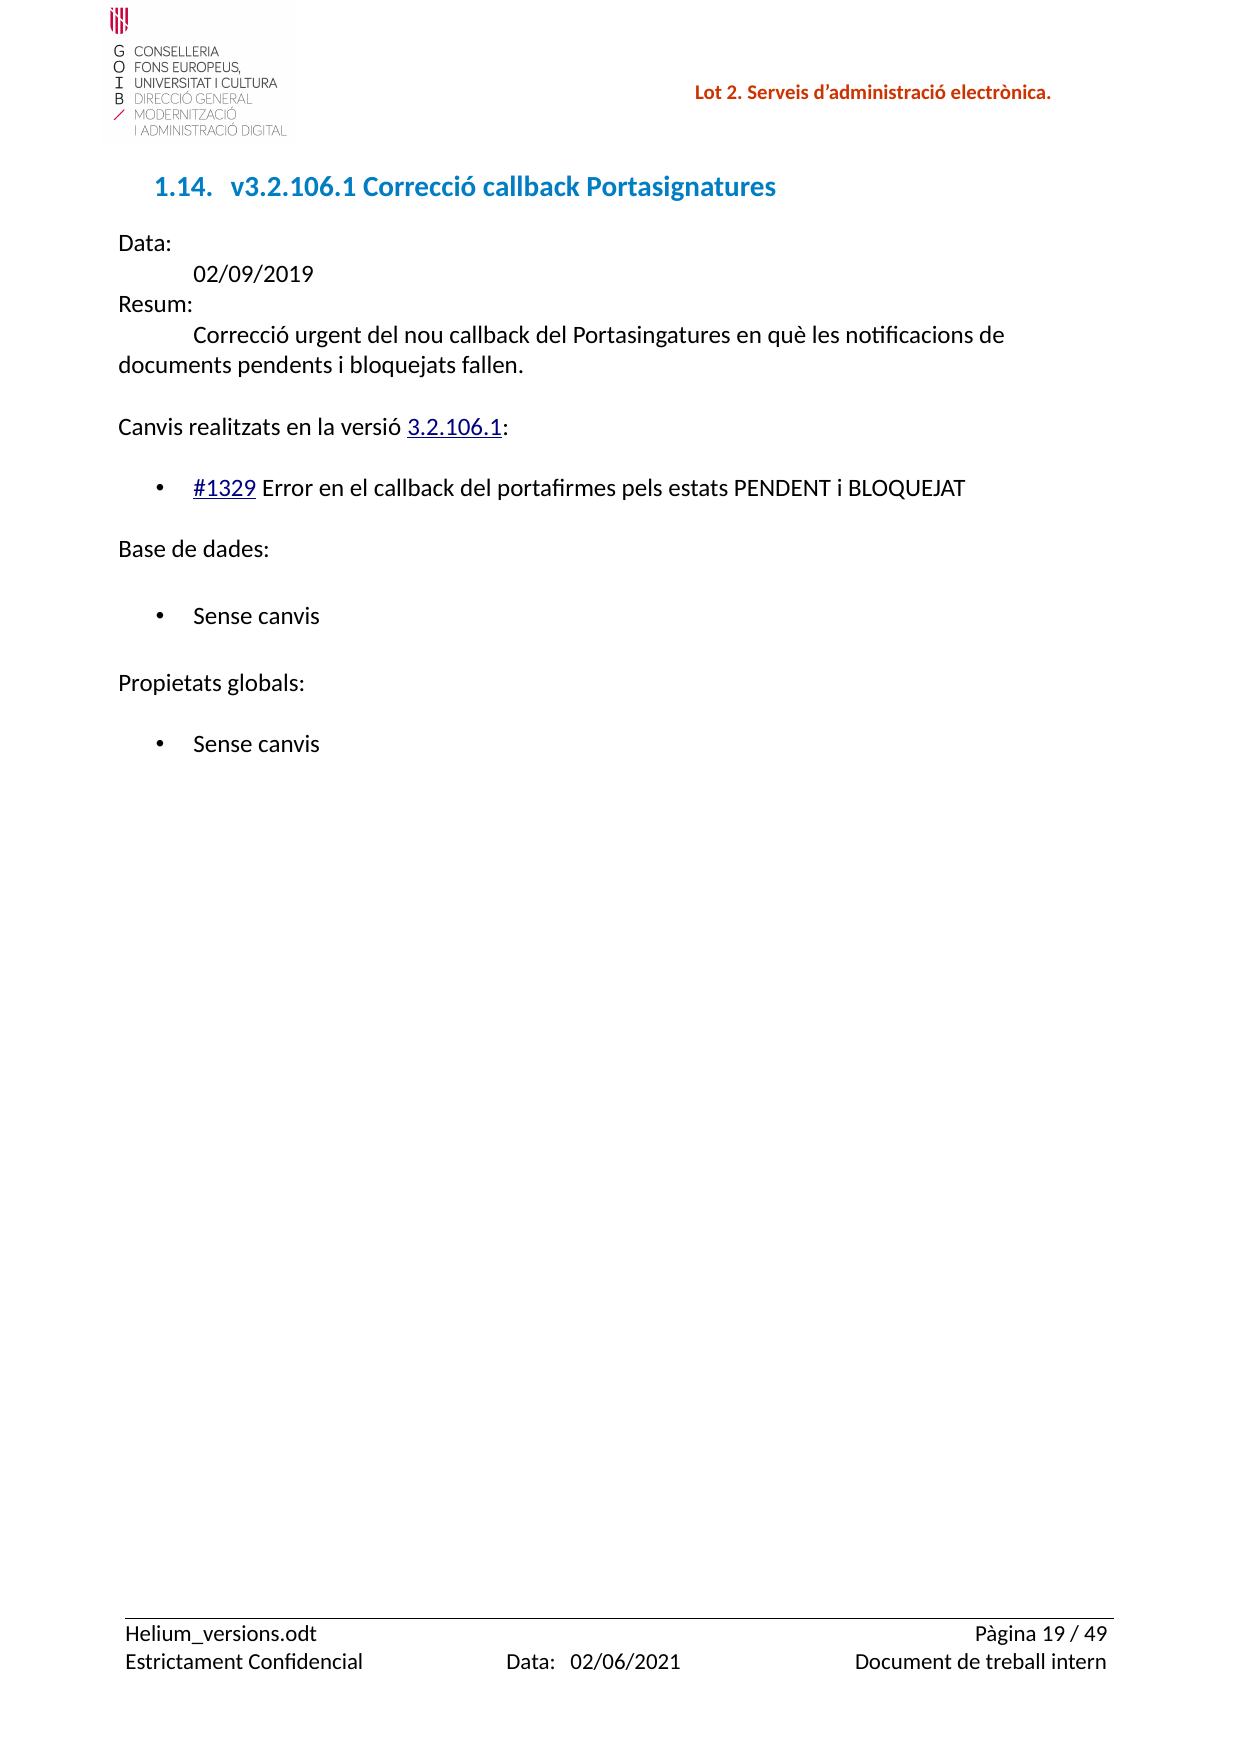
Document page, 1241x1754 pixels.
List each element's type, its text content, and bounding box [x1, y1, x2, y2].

text Resum: [118, 289, 1122, 319]
text Canvis realitzats en la versió 3.2.106.1: [118, 411, 1122, 441]
list Sense canvis [156, 600, 1122, 630]
text Data: [118, 228, 1122, 258]
text 02/09/2019 [118, 258, 1122, 289]
list #1329 Error en el callback del portafirmes pels estats PENDENT i BLOQUEJAT [156, 472, 1122, 502]
text Base de dades: [118, 533, 1122, 563]
text Correcció urgent del nou callback del Portasingatures en què les notificacions de documents pendents i bloquejats fallen. [118, 319, 1122, 380]
list Sense canvis [156, 728, 1122, 758]
text Propietats globals: [118, 667, 1122, 697]
subtitle v3.2.106.1 Correcció callback Portasignatures [153, 168, 1122, 204]
picture [100, 0, 297, 144]
